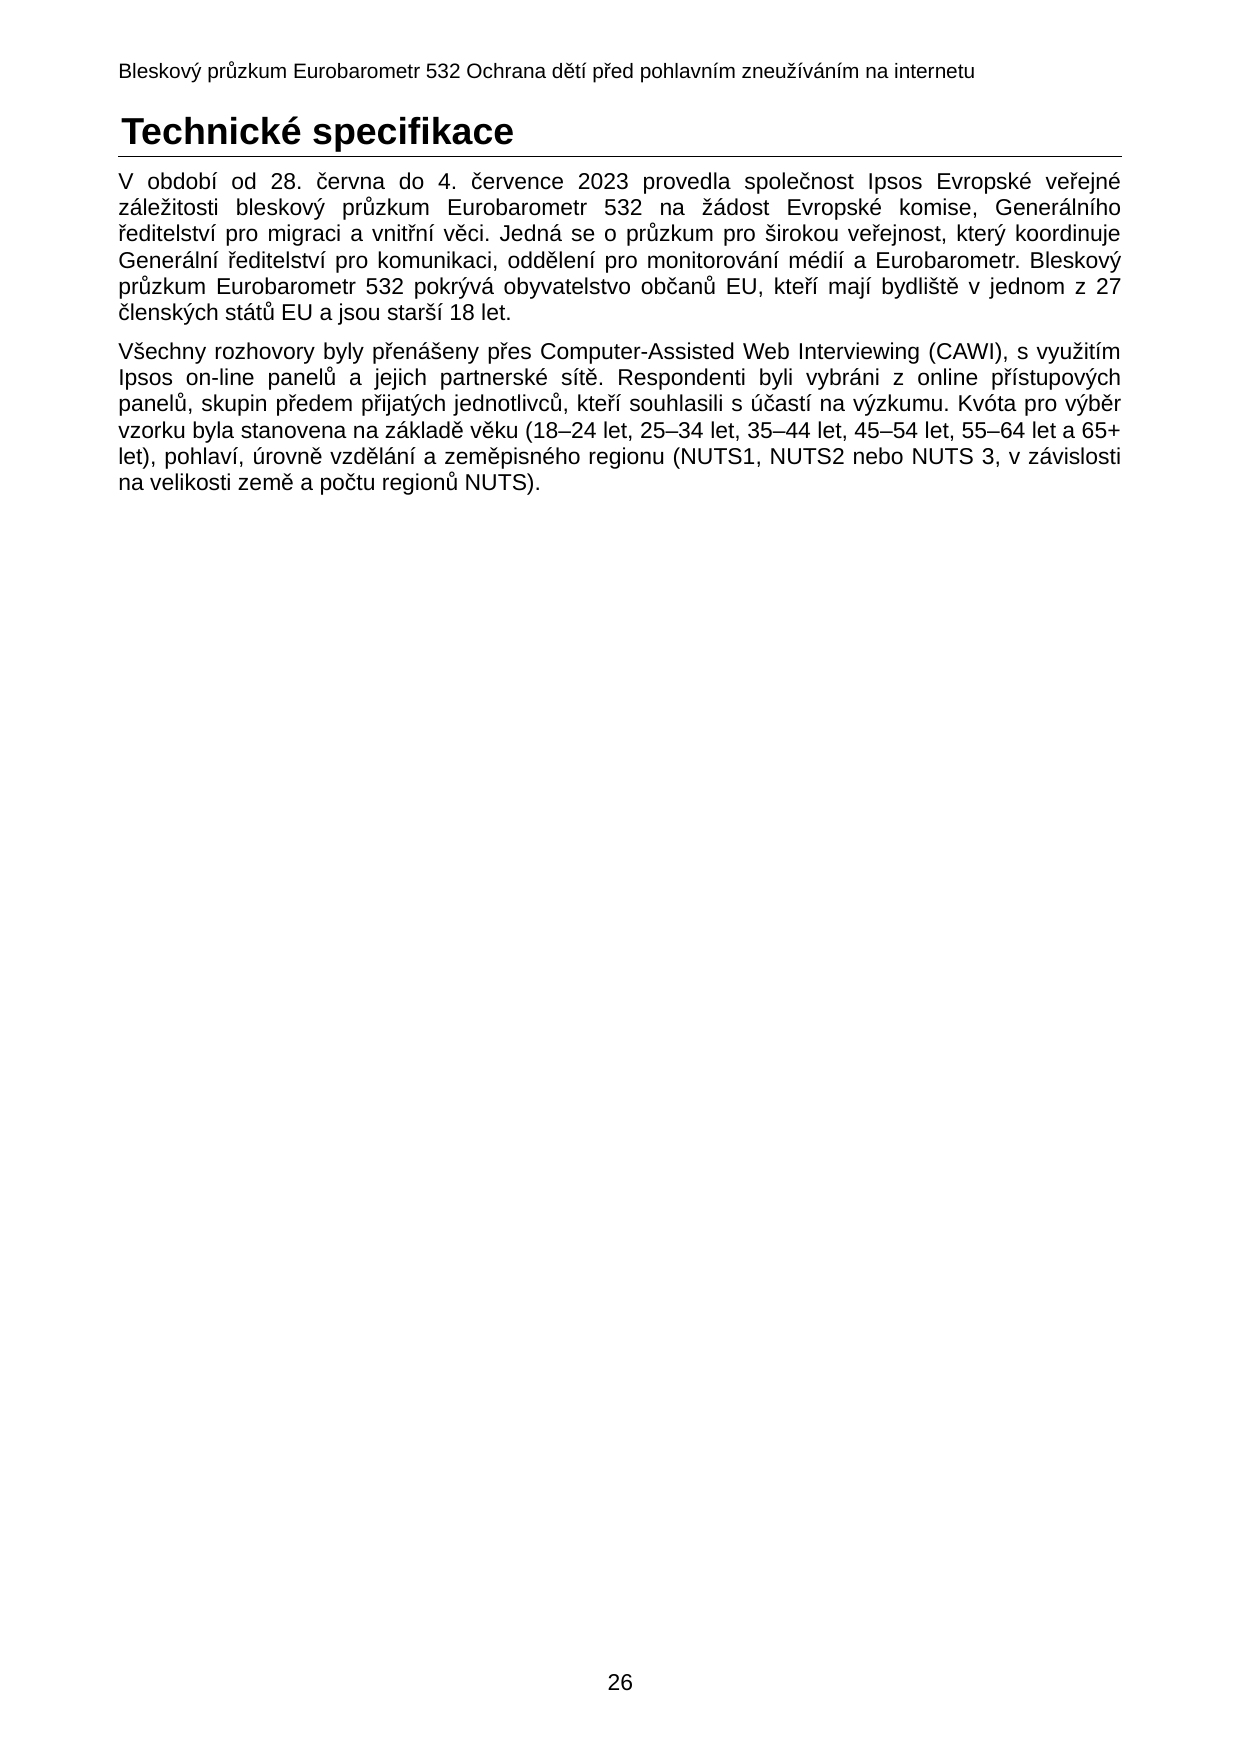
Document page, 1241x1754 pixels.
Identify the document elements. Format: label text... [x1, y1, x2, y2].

text V období od 28. června do 4. července 2023 provedla společnost Ipsos Evropské veřejné záležitosti bleskový průzkum Eurobarometr 532 na žádost Evropské komise, Generálního ředitelství pro migraci a vnitřní věci. Jedná se o průzkum pro širokou veřejnost, který koordinuje Generální ředitelství pro komunikaci, oddělení pro monitorování médií a Eurobarometr. Bleskový průzkum Eurobarometr 532 pokrývá obyvatelstvo občanů EU, kteří mají bydliště v jednom z 27 členských států EU a jsou starší 18 let. [118, 168, 1122, 326]
subtitle Technické specifikace [118, 107, 1122, 156]
text Všechny rozhovory byly přenášeny přes Computer-Assisted Web Interviewing (CAWI), s využitím Ipsos on-line panelů a jejich partnerské sítě. Respondenti byli vybráni z online přístupových panelů, skupin předem přijatých jednotlivců, kteří souhlasili s účastí na výzkumu. Kvóta pro výběr vzorku byla stanovena na základě věku (18–24 let, 25–34 let, 35–44 let, 45–54 let, 55–64 let a 65+ let), pohlaví, úrovně vzdělání a zeměpisného regionu (NUTS1, NUTS2 nebo NUTS 3, v závislosti na velikosti země a počtu regionů NUTS). [118, 338, 1122, 496]
